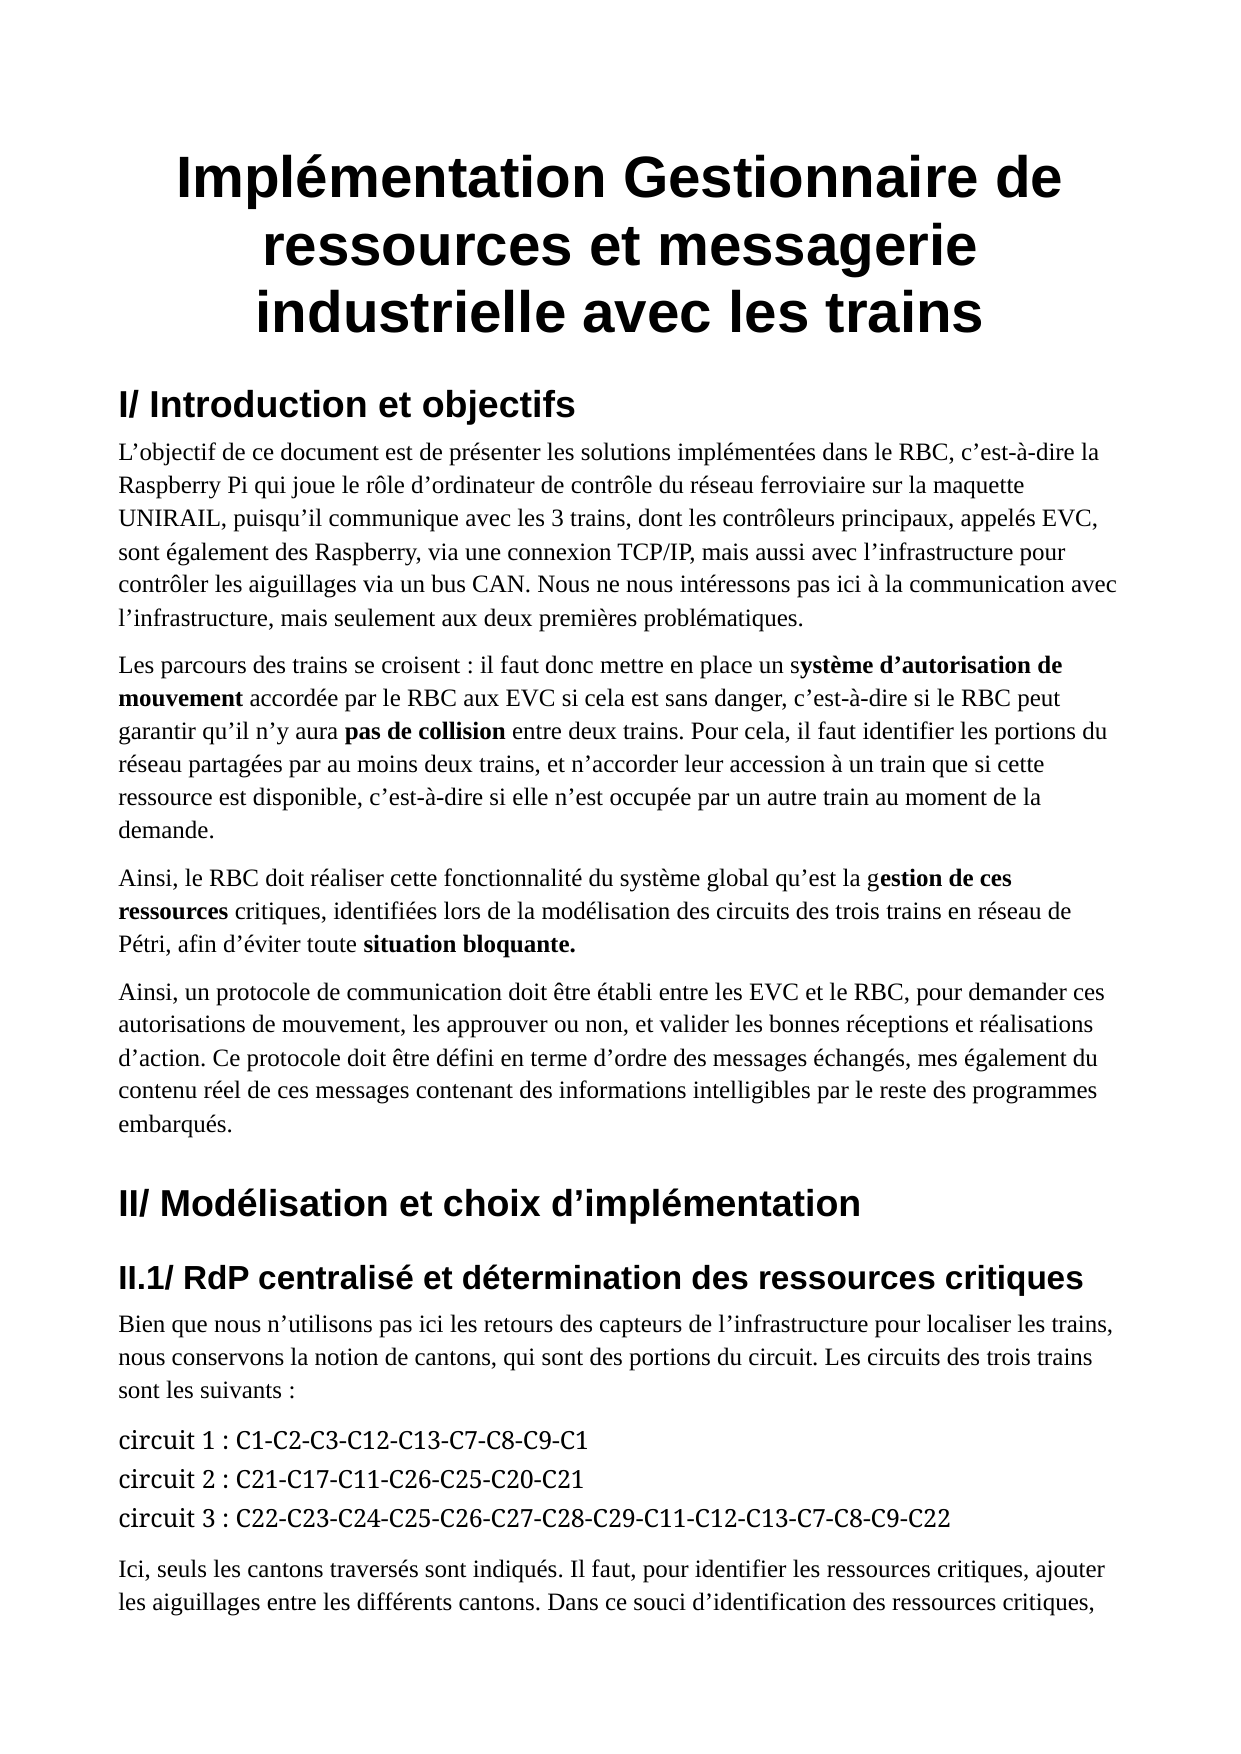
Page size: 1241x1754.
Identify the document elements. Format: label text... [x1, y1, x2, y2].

text L’objectif de ce document est de présenter les solutions implémentées dans le RBC, c’est-à-dire la Raspberry Pi qui joue le rôle d’ordinateur de contrôle du réseau ferroviaire sur la maquette UNIRAIL, puisqu’il communique avec les 3 trains, dont les contrôleurs principaux, appelés EVC, sont également des Raspberry, via une connexion TCP/IP, mais aussi avec l’infrastructure pour contrôler les aiguillages via un bus CAN. Nous ne nous intéressons pas ici à la communication avec l’infrastructure, mais seulement aux deux premières problématiques. [118, 437, 1122, 631]
text circuit 1 : C1-C2-C3-C12-C13-C7-C8-C9-C1 circuit 2 : C21-C17-C11-C26-C25-C20-C21 circuit 3 : C22-C23-C24-C25-C26-C27-C28-C29-C11-C12-C13-C7-C8-C9-C22 [118, 1422, 1122, 1535]
subtitle I/ Introduction et objectifs [118, 382, 1122, 425]
text Les parcours des trains se croisent : il faut donc mettre en place un système d’autorisation de mouvement accordée par le RBC aux EVC si cela est sans danger, c’est-à-dire si le RBC peut garantir qu’il n’y aura pas de collision entre deux trains. Pour cela, il faut identifier les portions du réseau partagées par au moins deux trains, et n’accorder leur accession à un train que si cette ressource est disponible, c’est-à-dire si elle n’est occupée par un autre train au moment de la demande. [118, 650, 1122, 844]
text Bien que nous n’utilisons pas ici les retours des capteurs de l’infrastructure pour localiser les trains, nous conservons la notion de cantons, qui sont des portions du circuit. Les circuits des trois trains sont les suivants : [118, 1309, 1122, 1403]
text Ainsi, le RBC doit réaliser cette fonctionnalité du système global qu’est la gestion de ces ressources critiques, identifiées lors de la modélisation des circuits des trois trains en réseau de Pétri, afin d’éviter toute situation bloquante. [118, 863, 1122, 958]
text Ici, seuls les cantons traversés sont indiqués. Il faut, pour identifier les ressources critiques, ajouter les aiguillages entre les différents cantons. Dans ce souci d’identification des ressources critiques, [118, 1554, 1122, 1616]
subtitle II.1/ RdP centralisé et détermination des ressources critiques [118, 1258, 1122, 1296]
subtitle II/ Modélisation et choix d’implémentation [118, 1181, 1122, 1224]
title Implémentation Gestionnaire de ressources et messagerie industrielle avec les trains [118, 143, 1122, 344]
text Ainsi, un protocole de communication doit être établi entre les EVC et le RBC, pour demander ces autorisations de mouvement, les approuver ou non, et valider les bonnes réceptions et réalisations d’action. Ce protocole doit être défini en terme d’ordre des messages échangés, mes également du contenu réel de ces messages contenant des informations intelligibles par le reste des programmes embarqués. [118, 977, 1122, 1137]
